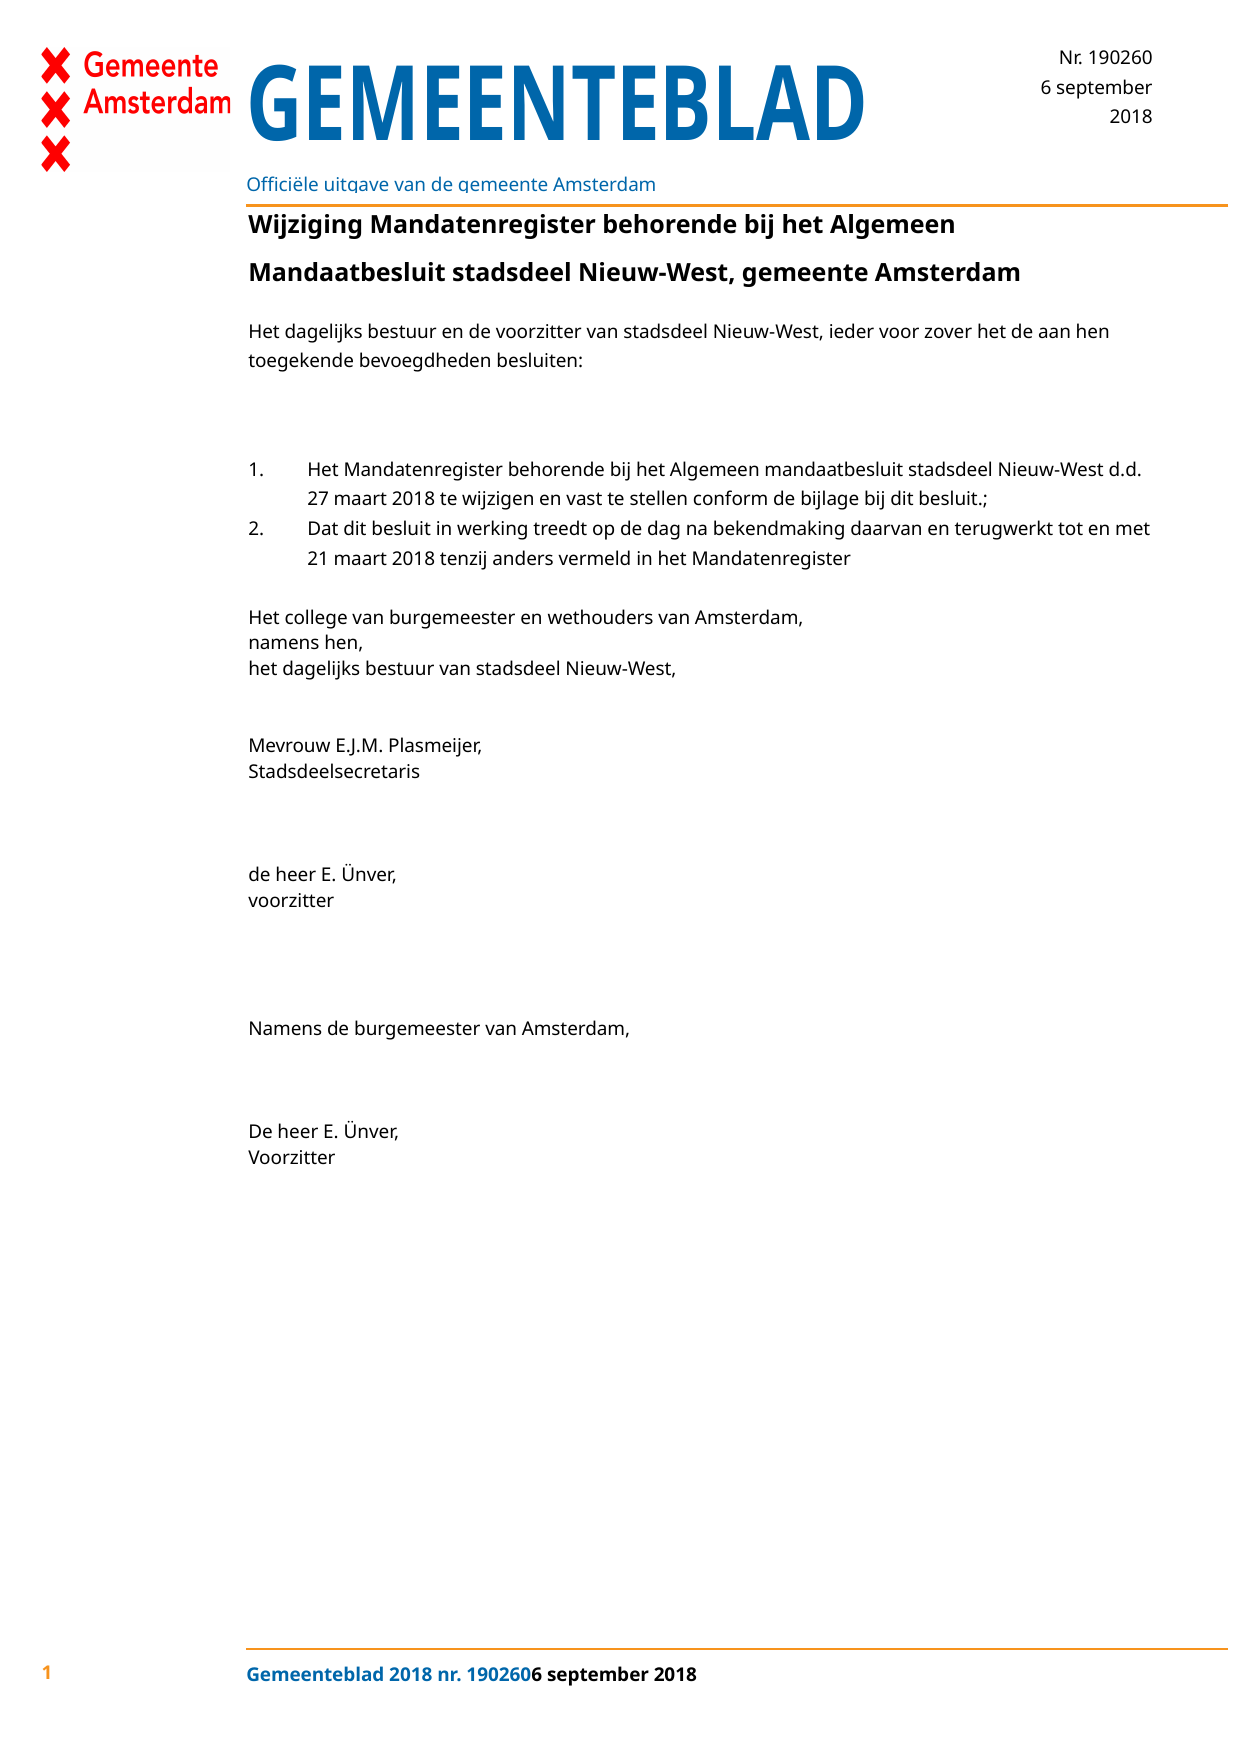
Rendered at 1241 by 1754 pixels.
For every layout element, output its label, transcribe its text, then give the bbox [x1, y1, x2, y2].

text Het college van burgemeester en wethouders van Amsterdam, [248, 604, 1152, 629]
text Het dagelijks bestuur en de voorzitter van stadsdeel Nieuw-West, ieder voor zover het de aan hen toegekende bevoegdheden besluiten: [248, 318, 1152, 373]
text het dagelijks bestuur van stadsdeel Nieuw-West, [248, 655, 1152, 681]
text Stadsdeelsecretaris [248, 758, 1152, 784]
picture [41, 47, 231, 172]
text voorzitter [248, 887, 1152, 913]
list Dat dit besluit in werking treedt op de dag na bekendmaking daarvan en terugwerkt tot en met 21 maart 2018 tenzij anders vermeld in het Mandatenregister [248, 515, 1152, 570]
text namens hen, [248, 629, 1152, 655]
text de heer E. Ünver, [248, 861, 1152, 887]
text Voorzitter [248, 1144, 1152, 1170]
text Wijziging Mandatenregister behorende bij het Algemeen Mandaatbesluit stadsdeel Nieuw-West, gemeente Amsterdam [248, 207, 1152, 288]
list Het Mandatenregister behorende bij het Algemeen mandaatbesluit stadsdeel Nieuw-West d.d. 27 maart 2018 te wijzigen en vast te stellen conform de bijlage bij dit besluit.; [248, 456, 1152, 511]
text Namens de burgemeester van Amsterdam, [248, 1016, 1152, 1041]
text De heer E. Ünver, [248, 1118, 1152, 1144]
text Mevrouw E.J.M. Plasmeijer, [248, 732, 1152, 758]
